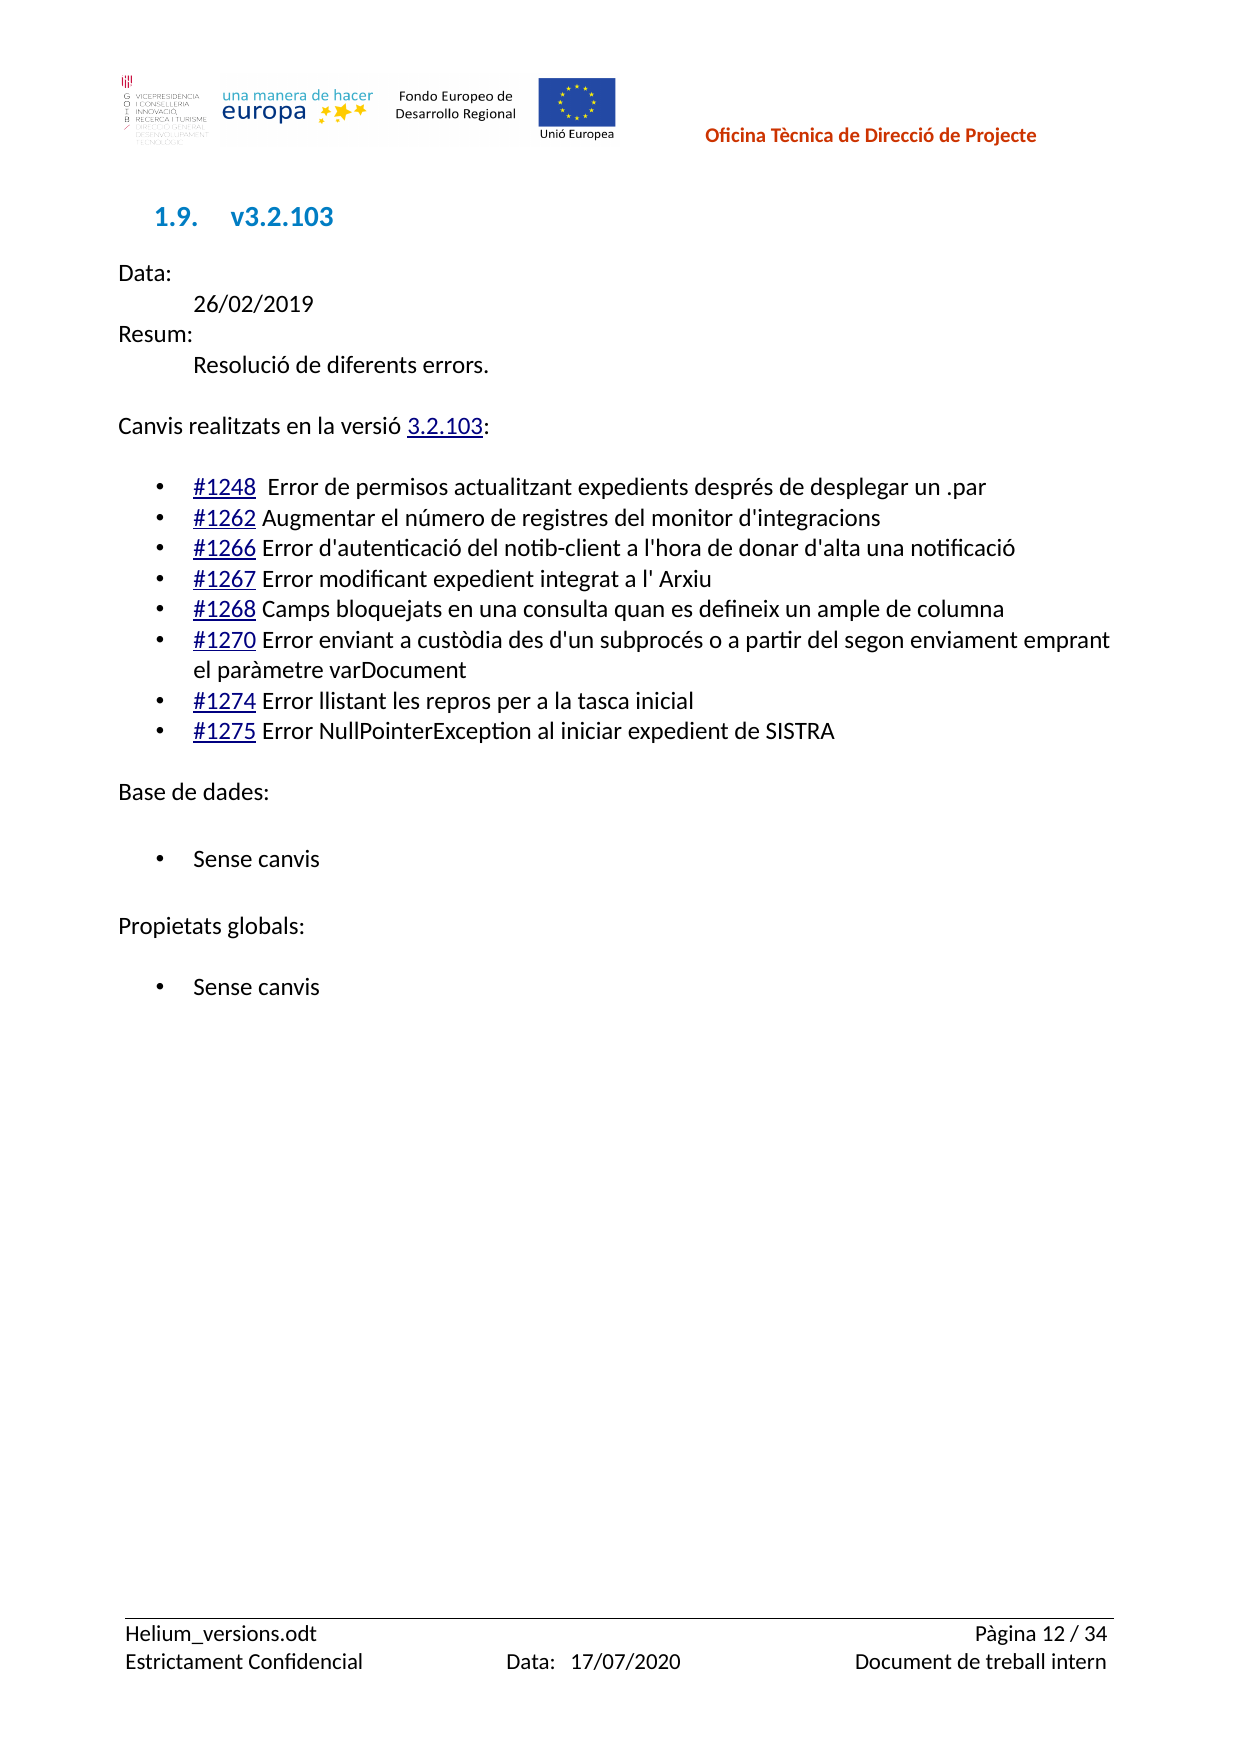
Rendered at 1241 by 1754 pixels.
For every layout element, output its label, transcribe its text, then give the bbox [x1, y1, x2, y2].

list #1274 Error llistant les repros per a la tasca inicial [156, 685, 1122, 715]
list #1248 Error de permisos actualitzant expedients després de desplegar un .par [156, 471, 1122, 502]
picture [118, 73, 213, 147]
list #1262 Augmentar el número de registres del monitor d'integracions [156, 502, 1122, 532]
subtitle v3.2.103 [153, 198, 1122, 234]
picture [219, 73, 621, 147]
list #1266 Error d'autenticació del notib-client a l'hora de donar d'alta una notificació [156, 532, 1122, 563]
list #1270 Error enviant a custòdia des d'un subprocés o a partir del segon enviament emprant el paràmetre varDocument [156, 624, 1122, 685]
list #1268 Camps bloquejats en una consulta quan es defineix un ample de columna [156, 593, 1122, 624]
text Propietats globals: [118, 910, 1122, 941]
text Resolució de diferents errors. [118, 349, 1122, 380]
list Sense canvis [156, 971, 1122, 1002]
text Base de dades: [118, 776, 1122, 807]
text Canvis realitzats en la versió 3.2.103: [118, 410, 1122, 441]
text 26/02/2019 [118, 288, 1122, 319]
text Resum: [118, 319, 1122, 349]
list #1267 Error modificant expedient integrat a l' Arxiu [156, 563, 1122, 593]
list Sense canvis [156, 843, 1122, 874]
text Data: [118, 258, 1122, 288]
list #1275 Error NullPointerException al iniciar expedient de SISTRA [156, 715, 1122, 746]
